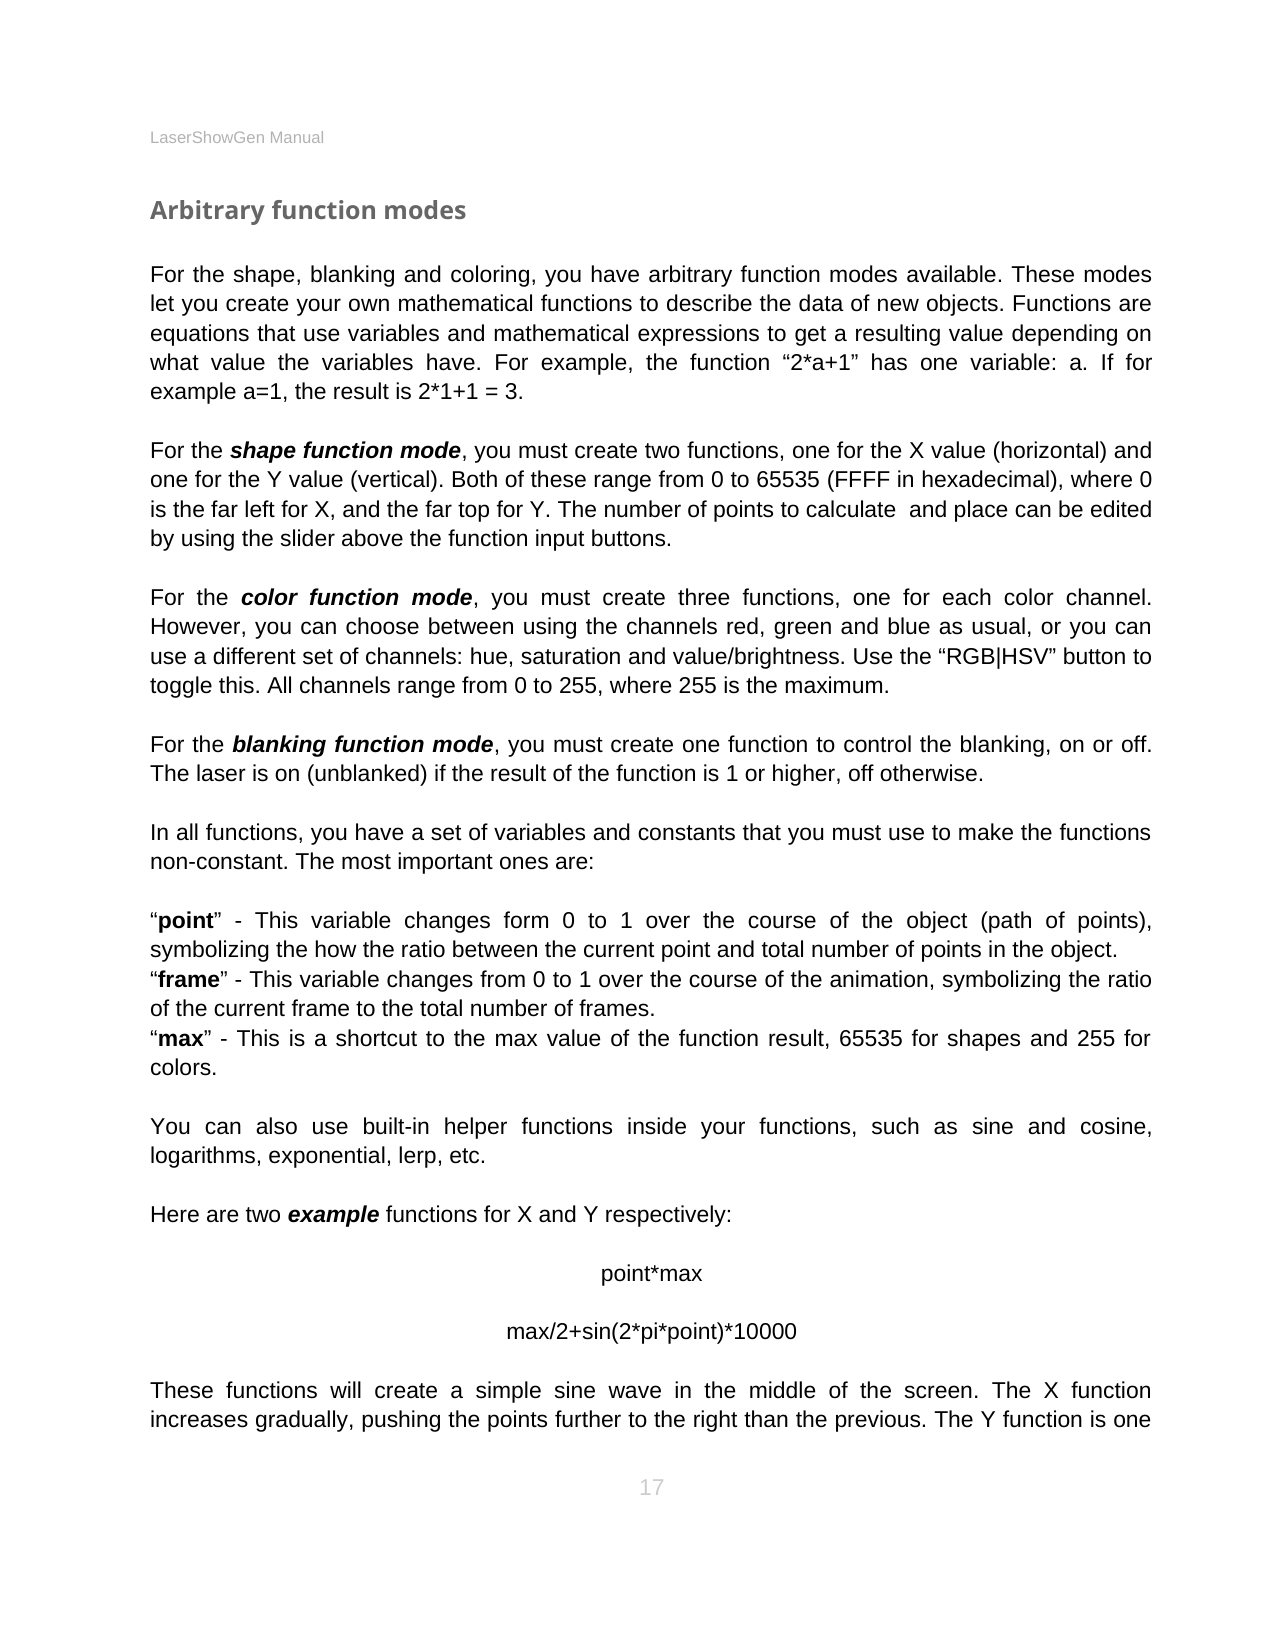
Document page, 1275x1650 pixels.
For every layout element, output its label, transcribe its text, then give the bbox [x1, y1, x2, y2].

text In all functions, you have a set of variables and constants that you must use to make the functions non-constant. The most important ones are: [150, 819, 1153, 874]
subtitle Arbitrary function modes [150, 193, 1153, 227]
text You can also use built-in helper functions inside your functions, such as sine and cosine, logarithms, exponential, lerp, etc. [150, 1113, 1153, 1168]
text Here are two example functions for X and Y respectively: [150, 1201, 1153, 1227]
text max/2+sin(2*pi*point)*10000 [150, 1319, 1153, 1344]
text point*max [150, 1260, 1153, 1286]
text For the blanking function mode, you must create one function to control the blanking, on or off. The laser is on (unblanked) if the result of the function is 1 or higher, off otherwise. [150, 731, 1153, 786]
text “max” - This is a shortcut to the max value of the function result, 65535 for shapes and 255 for colors. [150, 1025, 1153, 1080]
text “frame” - This variable changes from 0 to 1 over the course of the animation, symbolizing the ratio of the current frame to the total number of frames. [150, 966, 1153, 1021]
text For the shape, blanking and coloring, you have arbitrary function modes available. These modes let you create your own mathematical functions to describe the data of new objects. Functions are equations that use variables and mathematical expressions to get a resulting value depending on what value the variables have. For example, the function “2*a+1” has one variable: a. If for example a=1, the result is 2*1+1 = 3. [150, 261, 1153, 404]
text “point” - This variable changes form 0 to 1 over the course of the object (path of points), symbolizing the how the ratio between the current point and total number of points in the object. [150, 908, 1153, 963]
text These functions will create a simple sine wave in the middle of the screen. The X function increases gradually, pushing the points further to the right than the previous. The Y function is one [150, 1378, 1153, 1433]
text For the shape function mode, you must create two functions, one for the X value (horizontal) and one for the Y value (vertical). Both of these range from 0 to 65535 (FFFF in hexadecimal), where 0 is the far left for X, and the far top for Y. The number of points to calculate and place can be edited by using the slider above the function input buttons. [150, 438, 1153, 551]
text For the color function mode, you must create three functions, one for each color channel. However, you can choose between using the channels red, green and blue as usual, or you can use a different set of channels: hue, saturation and value/brightness. Use the “RGB|HSV” button to toggle this. All channels range from 0 to 255, where 255 is the maximum. [150, 584, 1153, 698]
